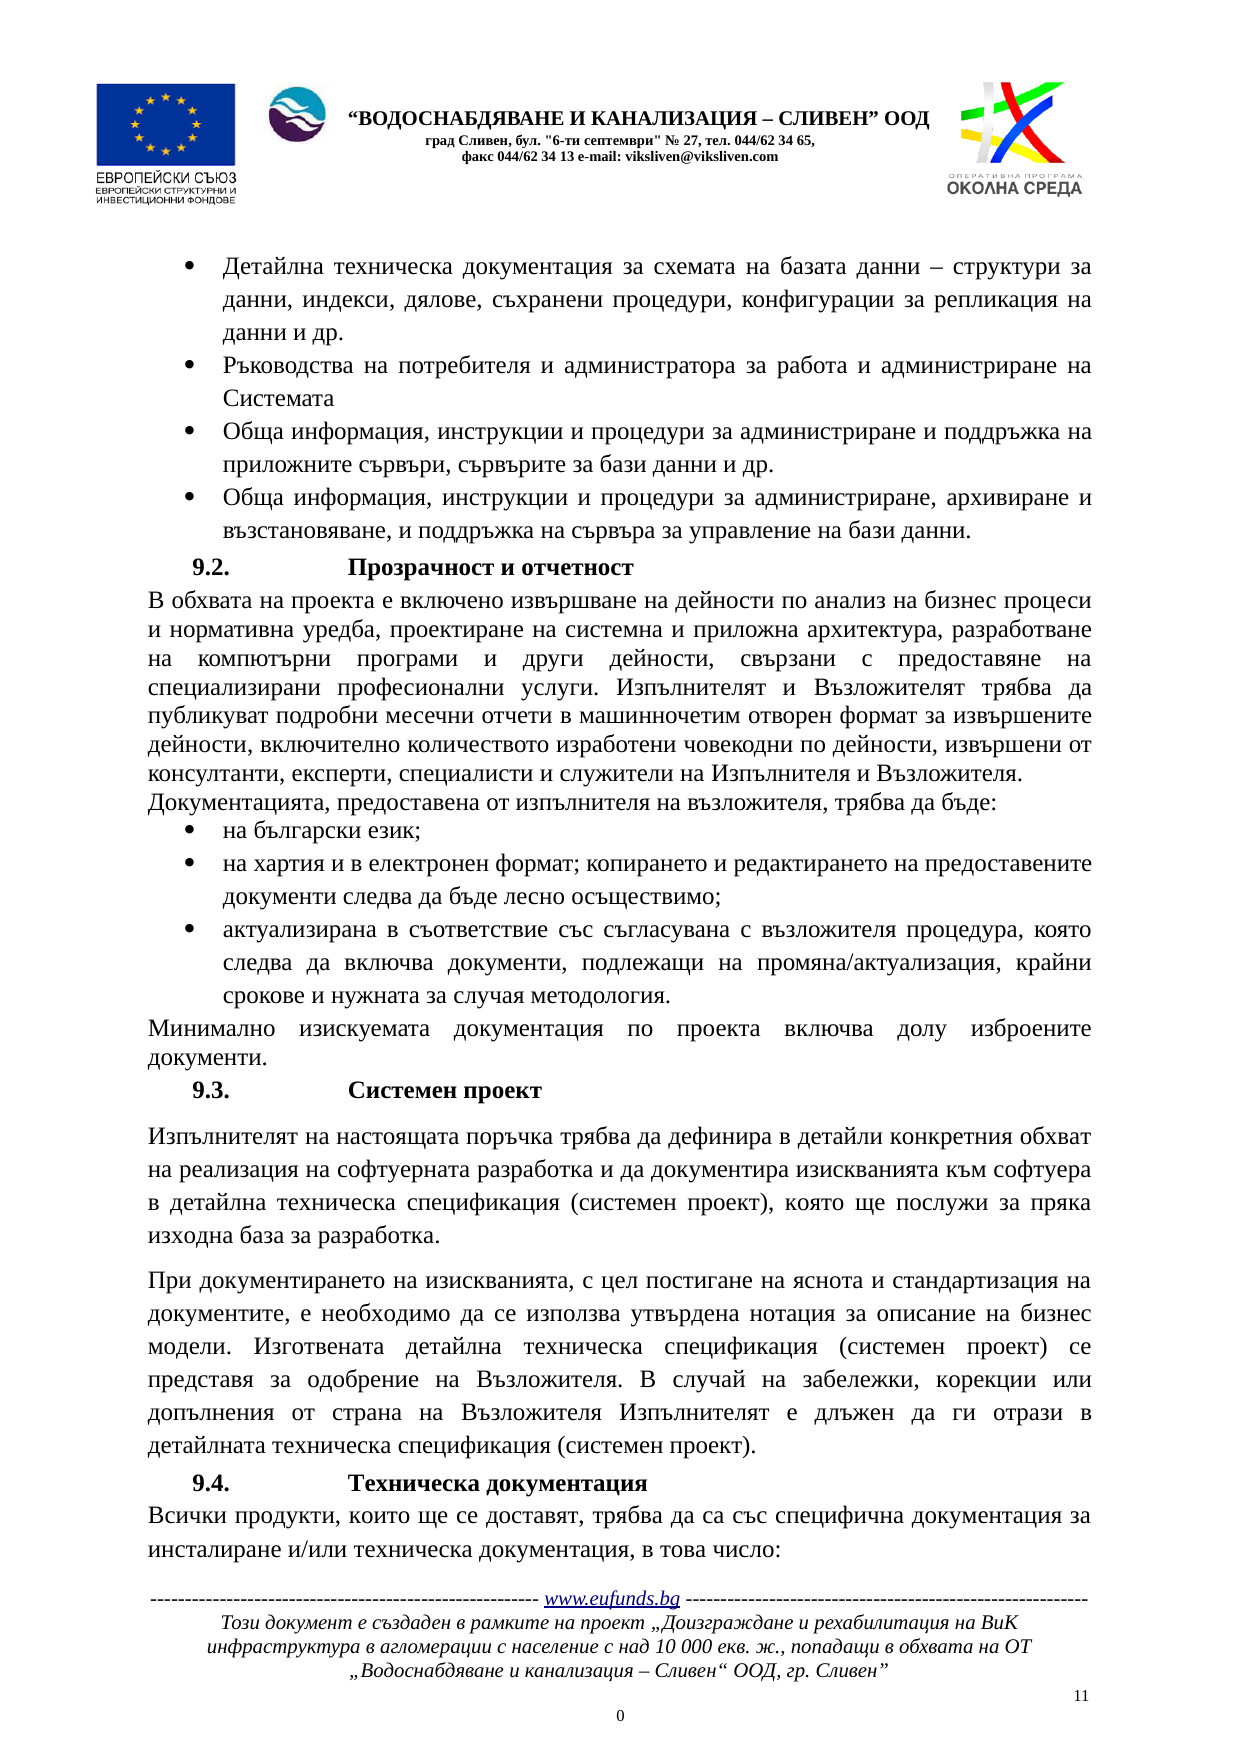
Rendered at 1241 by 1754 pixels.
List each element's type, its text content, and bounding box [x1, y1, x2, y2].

subtitle Системен проект [192, 1075, 1092, 1104]
list на хартия и в електронен формат; копирането и редактирането на предоставените документи следва да бъде лесно осъществимо; [185, 848, 1092, 910]
subtitle Прозрачност и отчетност [192, 552, 1092, 581]
list Документацията, предоставена от изпълнителя на възложителя, трябва да бъде: [148, 787, 1092, 815]
text Изпълнителят на настоящата поръчка трябва да дефинира в детайли конкретния обхват на реализация на софтуерната разработка и да документира изискванията към софтуера в детайлна техническа спецификация (системен проект), която ще послужи за пряка изходна база за разработка. [148, 1121, 1092, 1248]
list на български език; [185, 815, 1092, 844]
list Ръководства на потребителя и администратора за работа и администриране на Системата [185, 350, 1092, 412]
subtitle Техническа документация [192, 1468, 1092, 1496]
text Всички продукти, които ще се доставят, трябва да са със специфична документация за инсталиране и/или техническа документация, в това число: [148, 1501, 1092, 1562]
list Детайлна техническа документация за схемата на базата данни – структури за данни, индекси, дялове, съхранени процедури, конфигурации за репликация на данни и др. [185, 251, 1092, 346]
list Обща информация, инструкции и процедури за администриране и поддръжка на приложните сървъри, сървърите за бази данни и др. [185, 416, 1092, 478]
text Минимално изискуемата документация по проекта включва долу изброените документи. [148, 1013, 1092, 1071]
list актуализирана в съответствие със съгласувана с възложителя процедура, която следва да включва документи, подлежащи на промяна/актуализация, крайни срокове и нужната за случая методология. [185, 914, 1092, 1009]
list Обща информация, инструкции и процедури за администриране, архивиране и възстановяване, и поддръжка на сървъра за управление на бази данни. [185, 482, 1092, 544]
text В обхвата на проекта е включено извършване на дейности по анализ на бизнес процеси и нормативна уредба, проектиране на системна и приложна архитектура, разработване на компютърни програми и други дейности, свързани с предоставяне на специализирани професионални услуги. Изпълнителят и възложителят трябва да публикуват подробни месечни отчети в машинночетим отворен формат за извършените дейности, включително количеството изработени човекодни по дейности, извършени от консултанти, експерти, специалисти и служители на изпълнителя и възложителя. [148, 585, 1092, 787]
text При документирането на изискванията, с цел постигане на яснота и стандартизация на документите, е необходимо да се използва утвърдена нотация за описание на бизнес модели. Изготвената детайлна техническа спецификация (системен проект) се представя за одобрение на възложителя. В случай на забележки, корекции или допълнения от страна на възложителя изпълнителят е длъжен да ги отрази в детайлната техническа спецификация (системен проект). [148, 1265, 1092, 1459]
